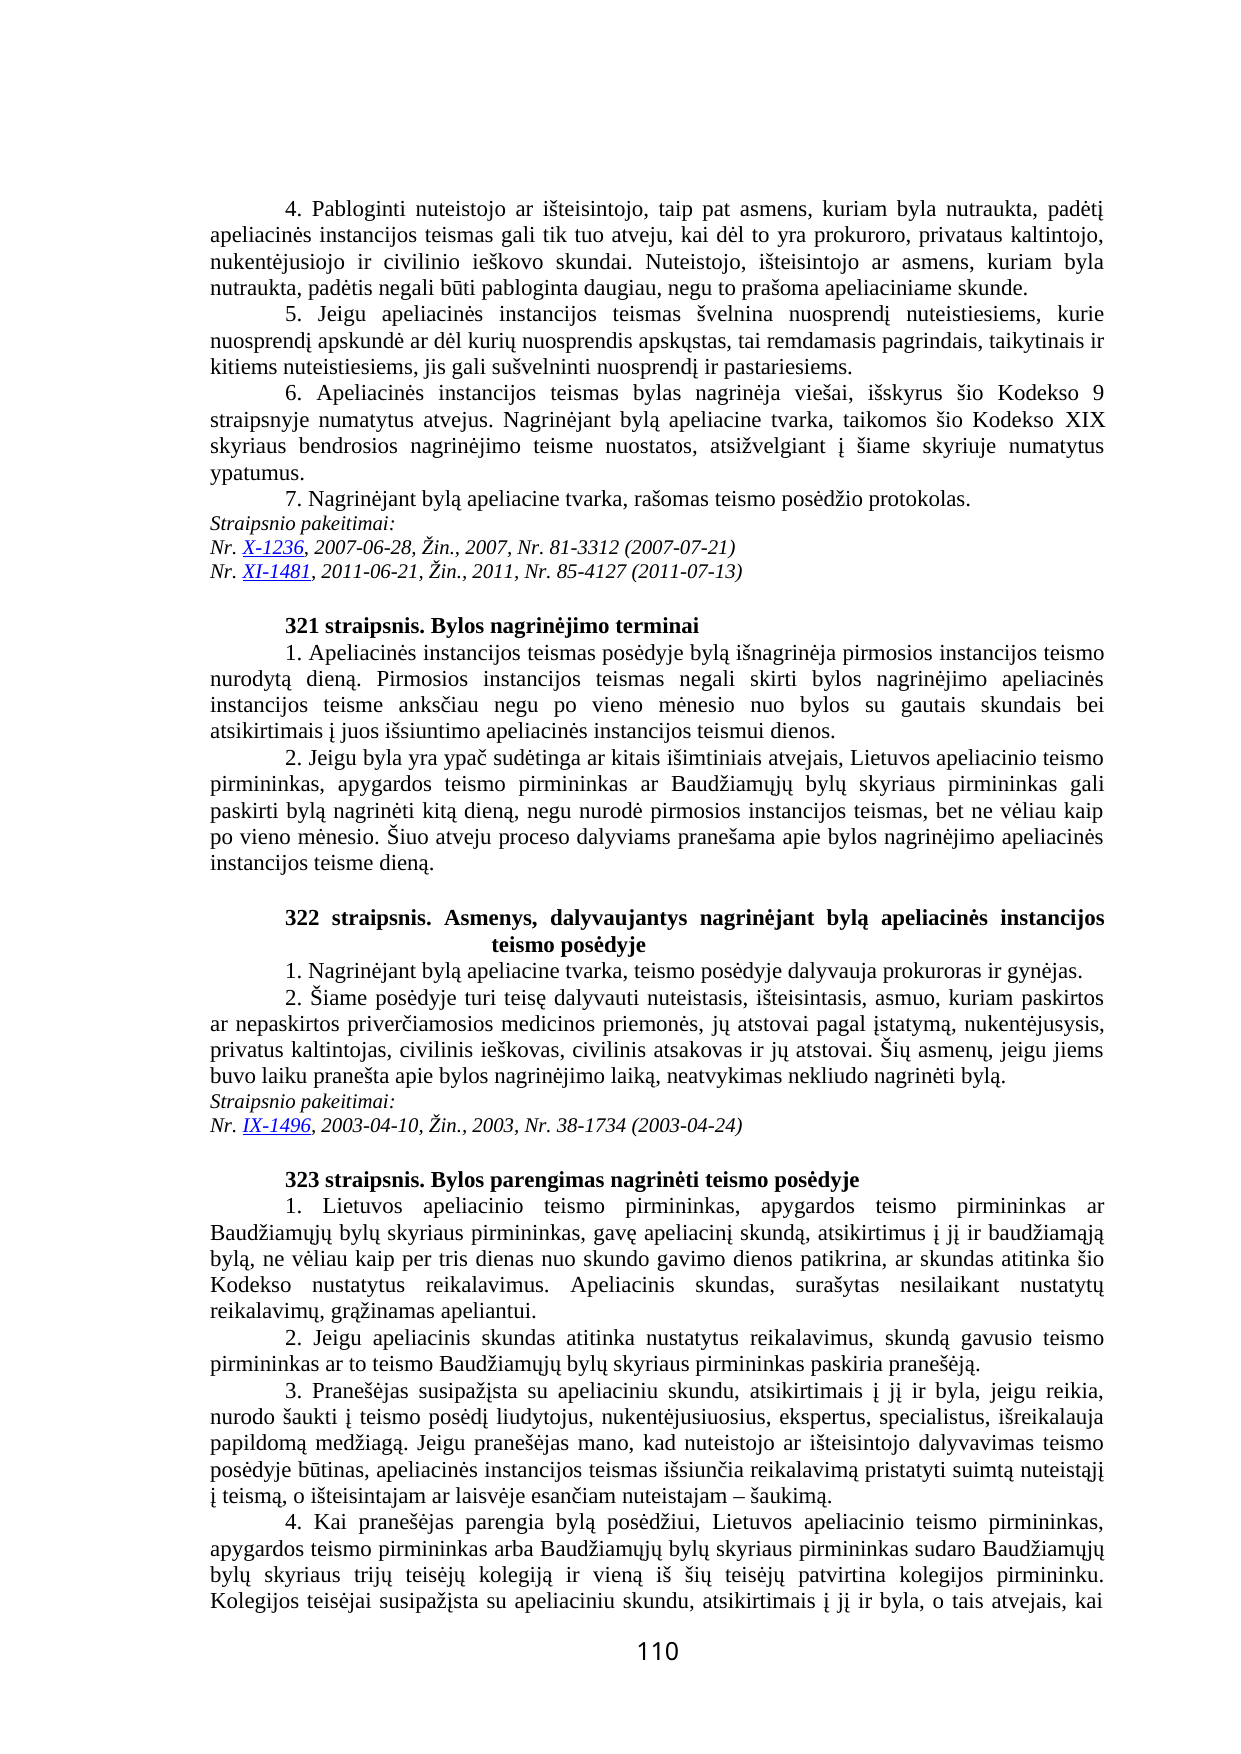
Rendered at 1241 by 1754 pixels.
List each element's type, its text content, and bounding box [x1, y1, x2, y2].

text 321 straipsnis. Bylos nagrinėjimo terminai [210, 612, 1106, 638]
text 4. Pabloginti nuteistojo ar išteisintojo, taip pat asmens, kuriam byla nutraukta, padėtį apeliacinės instancijos teismas gali tik tuo atveju, kai dėl to yra prokuroro, privataus kaltintojo, nukentėjusiojo ir civilinio ieškovo skundai. Nuteistojo, išteisintojo ar asmens, kuriam byla nutraukta, padėtis negali būti pabloginta daugiau, negu to prašoma apeliaciniame skunde. [210, 195, 1106, 300]
text 4. Kai pranešėjas parengia bylą posėdžiui, Lietuvos apeliacinio teismo pirmininkas, apygardos teismo pirmininkas arba Baudžiamųjų bylų skyriaus pirmininkas sudaro Baudžiamųjų bylų skyriaus trijų teisėjų kolegiją ir vieną iš šių teisėjų patvirtina kolegijos pirmininku. Kolegijos teisėjai susipažįsta su apeliaciniu skundu, atsikirtimais į jį ir byla, o tais atvejais, kai [210, 1508, 1106, 1614]
text 322 straipsnis. Asmenys, dalyvaujantys nagrinėjant bylą apeliacinės instancijos teismo posėdyje [285, 904, 1106, 957]
text 1. Lietuvos apeliacinio teismo pirmininkas, apygardos teismo pirmininkas ar Baudžiamųjų bylų skyriaus pirmininkas, gavę apeliacinį skundą, atsikirtimus į jį ir baudžiamąją bylą, ne vėliau kaip per tris dienas nuo skundo gavimo dienos patikrina, ar skundas atitinka šio Kodekso nustatytus reikalavimus. Apeliacinis skundas, surašytas nesilaikant nustatytų reikalavimų, grąžinamas apeliantui. [210, 1192, 1106, 1324]
text 1. Apeliacinės instancijos teismas posėdyje bylą išnagrinėja pirmosios instancijos teismo nurodytą dieną. Pirmosios instancijos teismas negali skirti bylos nagrinėjimo apeliacinės instancijos teisme anksčiau negu po vieno mėnesio nuo bylos su gautais skundais bei atsikirtimais į juos išsiuntimo apeliacinės instancijos teismui dienos. [210, 638, 1106, 744]
text 2. Jeigu byla yra ypač sudėtinga ar kitais išimtiniais atvejais, Lietuvos apeliacinio teismo pirmininkas, apygardos teismo pirmininkas ar Baudžiamųjų bylų skyriaus pirmininkas gali paskirti bylą nagrinėti kitą dieną, negu nurodė pirmosios instancijos teismas, bet ne vėliau kaip po vieno mėnesio. Šiuo atveju proceso dalyviams pranešama apie bylos nagrinėjimo apeliacinės instancijos teisme dieną. [210, 744, 1106, 876]
text 1. Nagrinėjant bylą apeliacine tvarka, teismo posėdyje dalyvauja prokuroras ir gynėjas. [210, 957, 1106, 983]
text 5. Jeigu apeliacinės instancijos teismas švelnina nuosprendį nuteistiesiems, kurie nuosprendį apskundė ar dėl kurių nuosprendis apskųstas, tai remdamasis pagrindais, taikytinais ir kitiems nuteistiesiems, jis gali sušvelninti nuosprendį ir pastariesiems. [210, 300, 1106, 379]
text Straipsnio pakeitimai: [210, 511, 1106, 535]
text Nr. IX-1496, 2003-04-10, Žin., 2003, Nr. 38-1734 (2003-04-24) [210, 1113, 1106, 1137]
text 3. Pranešėjas susipažįsta su apeliaciniu skundu, atsikirtimais į jį ir byla, jeigu reikia, nurodo šaukti į teismo posėdį liudytojus, nukentėjusiuosius, ekspertus, specialistus, išreikalauja papildomą medžiagą. Jeigu pranešėjas mano, kad nuteistojo ar išteisintojo dalyvavimas teismo posėdyje būtinas, apeliacinės instancijos teismas išsiunčia reikalavimą pristatyti suimtą nuteistąjį į teismą, o išteisintajam ar laisvėje esančiam nuteistajam – šaukimą. [210, 1377, 1106, 1508]
text Nr. XI-1481, 2011-06-21, Žin., 2011, Nr. 85-4127 (2011-07-13) [210, 559, 1106, 583]
text 323 straipsnis. Bylos parengimas nagrinėti teismo posėdyje [210, 1166, 1106, 1192]
text Straipsnio pakeitimai: [210, 1089, 1106, 1113]
text 2. Šiame posėdyje turi teisę dalyvauti nuteistasis, išteisintasis, asmuo, kuriam paskirtos ar nepaskirtos priverčiamosios medicinos priemonės, jų atstovai pagal įstatymą, nukentėjusysis, privatus kaltintojas, civilinis ieškovas, civilinis atsakovas ir jų atstovai. Šių asmenų, jeigu jiems buvo laiku pranešta apie bylos nagrinėjimo laiką, neatvykimas nekliudo nagrinėti bylą. [210, 983, 1106, 1089]
text 6. Apeliacinės instancijos teismas bylas nagrinėja viešai, išskyrus šio Kodekso 9 straipsnyje numatytus atvejus. Nagrinėjant bylą apeliacine tvarka, taikomos šio Kodekso XIX skyriaus bendrosios nagrinėjimo teisme nuostatos, atsižvelgiant į šiame skyriuje numatytus ypatumus. [210, 379, 1106, 485]
text Nr. X-1236, 2007-06-28, Žin., 2007, Nr. 81-3312 (2007-07-21) [210, 535, 1106, 559]
text 7. Nagrinėjant bylą apeliacine tvarka, rašomas teismo posėdžio protokolas. [210, 485, 1106, 511]
text 2. Jeigu apeliacinis skundas atitinka nustatytus reikalavimus, skundą gavusio teismo pirmininkas ar to teismo Baudžiamųjų bylų skyriaus pirmininkas paskiria pranešėją. [210, 1324, 1106, 1377]
